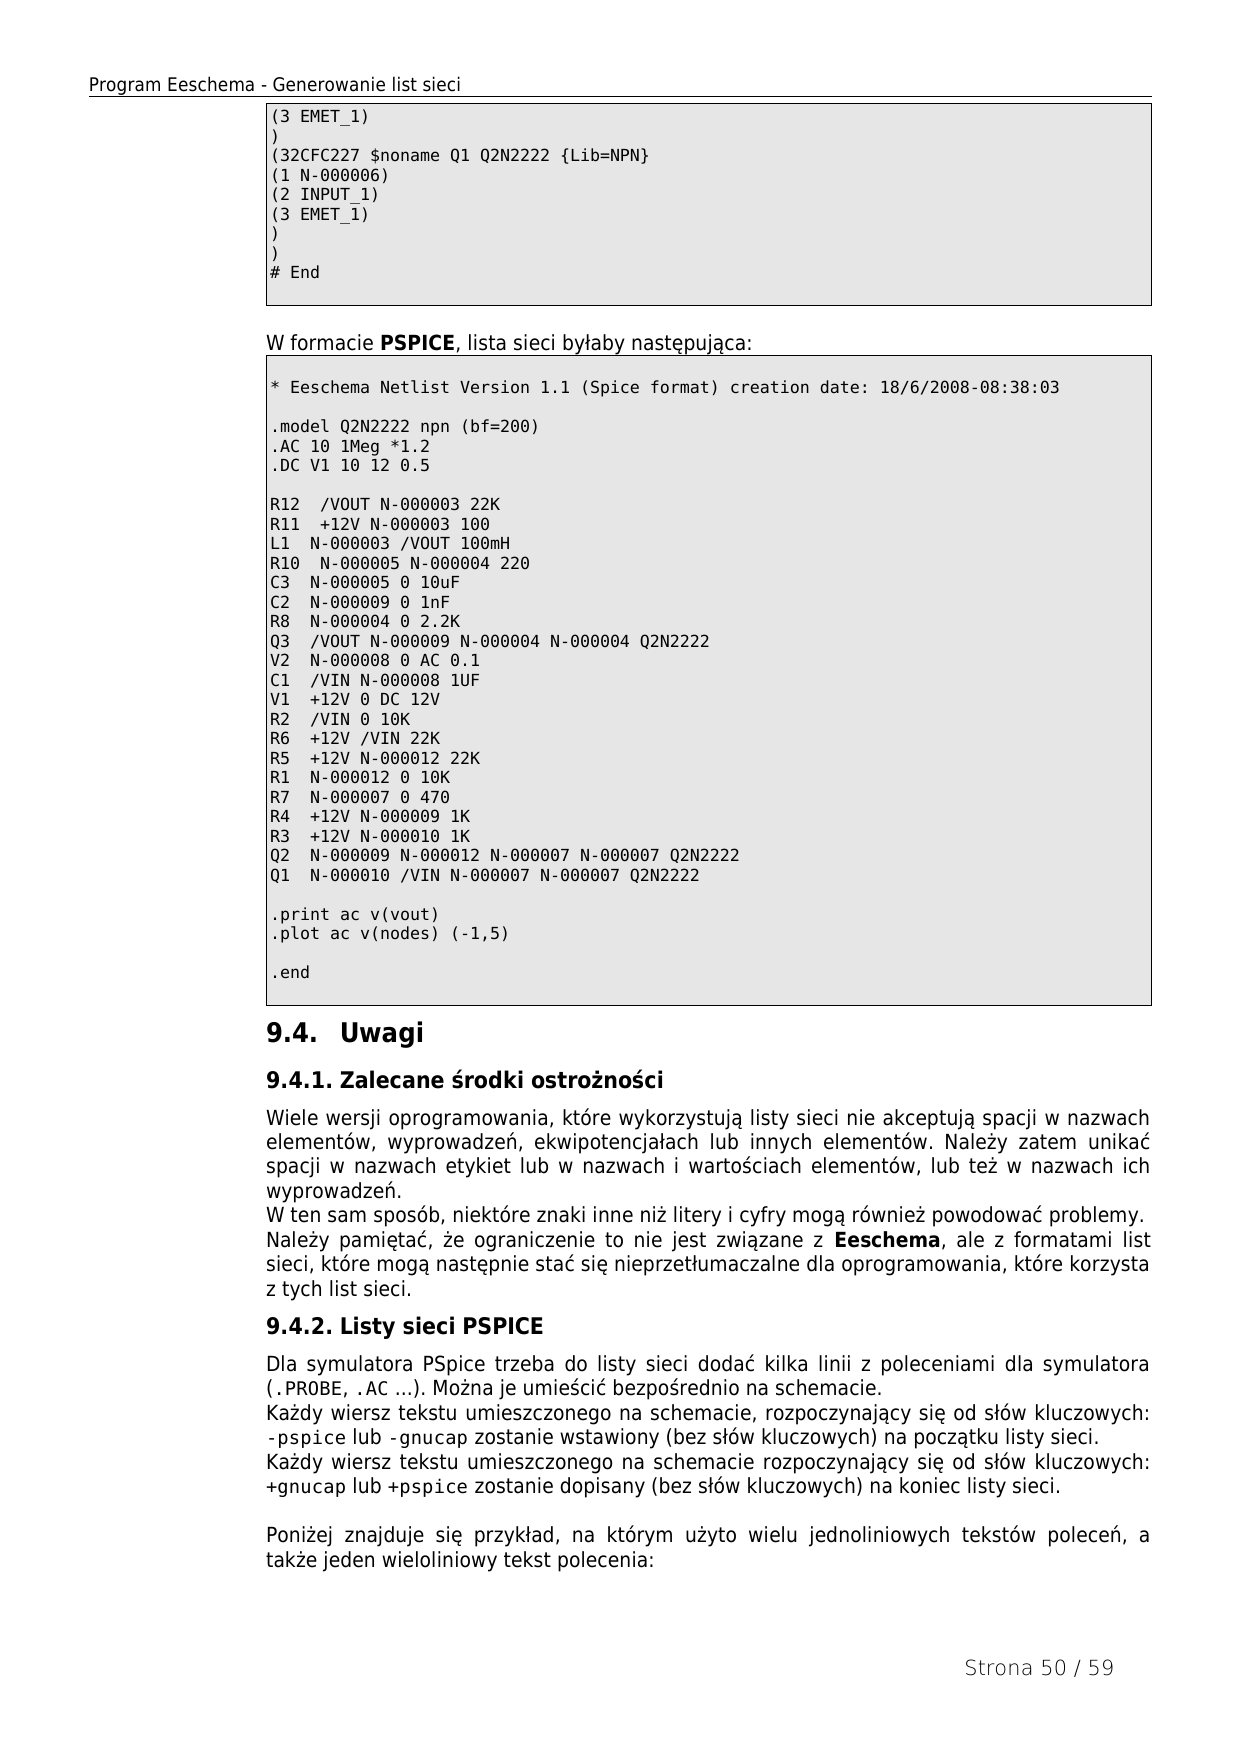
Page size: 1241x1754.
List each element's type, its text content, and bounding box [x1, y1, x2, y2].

text .plot ac v(nodes) (-1,5) [267, 920, 1151, 939]
text Dla symulatora PSpice trzeba do listy sieci dodać kilka linii z poleceniami dla symulatora (.PROBE, .AC ...). Można je umieścić bezpośrednio na schemacie. [266, 1352, 1152, 1401]
text R7 N-000007 0 470 [267, 783, 1151, 803]
text (32CFC227 $noname Q1 Q2N2222 {Lib=NPN} [267, 142, 1151, 162]
text R12 /VOUT N-000003 22K [267, 491, 1151, 511]
subtitle Listy sieci PSPICE [266, 1313, 1152, 1340]
text ) [267, 123, 1151, 142]
text Q3 /VOUT N-000009 N-000004 N-000004 Q2N2222 [267, 628, 1151, 647]
text ) [267, 240, 1151, 259]
text Q2 N-000009 N-000012 N-000007 N-000007 Q2N2222 [267, 842, 1151, 861]
text L1 N-000003 /VOUT 100mH [267, 530, 1151, 550]
text R8 N-000004 0 2.2K [267, 608, 1151, 628]
text .AC 10 1Meg *1.2 [267, 433, 1151, 452]
text R5 +12V N-000012 22K [267, 744, 1151, 764]
text R4 +12V N-000009 1K [267, 803, 1151, 822]
text Poniżej znajduje się przykład, na którym użyto wielu jednoliniowych tekstów poleceń, a także jeden wieloliniowy tekst polecenia: [266, 1523, 1152, 1572]
text C1 /VIN N-000008 1UF [267, 667, 1151, 686]
text R1 N-000012 0 10K [267, 764, 1151, 783]
text W ten sam sposób, niektóre znaki inne niż litery i cyfry mogą również powodować problemy. [266, 1203, 1152, 1228]
text (3 EMET_1) [267, 201, 1151, 220]
text V1 +12V 0 DC 12V [267, 686, 1151, 706]
text Każdy wiersz tekstu umieszczonego na schemacie, rozpoczynający się od słów kluczowych: -pspice lub -gnucap zostanie wstawiony (bez słów kluczowych) na początku listy sieci. [266, 1401, 1152, 1450]
text C3 N-000005 0 10uF [267, 569, 1151, 589]
text * Eeschema Netlist Version 1.1 (Spice format) creation date: 18/6/2008-08:38:03 [267, 374, 1151, 394]
text R11 +12V N-000003 100 [267, 511, 1151, 530]
text R2 /VIN 0 10K [267, 706, 1151, 725]
subtitle Zalecane środki ostrożności [266, 1067, 1152, 1094]
text R3 +12V N-000010 1K [267, 822, 1151, 842]
subtitle Uwagi [266, 1017, 1152, 1049]
text .print ac v(vout) [267, 900, 1151, 920]
text Należy pamiętać, że ograniczenie to nie jest związane z Eeschema, ale z formatami list sieci, które mogą następnie stać się nieprzetłumaczalne dla oprogramowania, które korzysta z tych list sieci. [266, 1228, 1152, 1301]
text V2 N-000008 0 AC 0.1 [267, 647, 1151, 667]
text W formacie PSPICE, lista sieci byłaby następująca: [266, 331, 1152, 355]
text Wiele wersji oprogramowania, które wykorzystują listy sieci nie akceptują spacji w nazwach elementów, wyprowadzeń, ekwipotencjałach lub innych elementów. Należy zatem unikać spacji w nazwach etykiet lub w nazwach i wartościach elementów, lub też w nazwach ich wyprowadzeń. [266, 1105, 1152, 1203]
text C2 N-000009 0 1nF [267, 589, 1151, 608]
text R6 +12V /VIN 22K [267, 725, 1151, 744]
text (2 INPUT_1) [267, 181, 1151, 201]
text (1 N-000006) [267, 162, 1151, 181]
text R10 N-000005 N-000004 220 [267, 550, 1151, 569]
text .model Q2N2222 npn (bf=200) [267, 413, 1151, 433]
text .end [267, 959, 1151, 978]
text ) [267, 220, 1151, 240]
text Q1 N-000010 /VIN N-000007 N-000007 Q2N2222 [267, 861, 1151, 881]
text .DC V1 10 12 0.5 [267, 452, 1151, 472]
text Każdy wiersz tekstu umieszczonego na schemacie rozpoczynający się od słów kluczowych: +gnucap lub +pspice zostanie dopisany (bez słów kluczowych) na koniec listy sieci. [266, 1450, 1152, 1499]
text (3 EMET_1) [267, 104, 1151, 123]
text # End [267, 259, 1151, 279]
